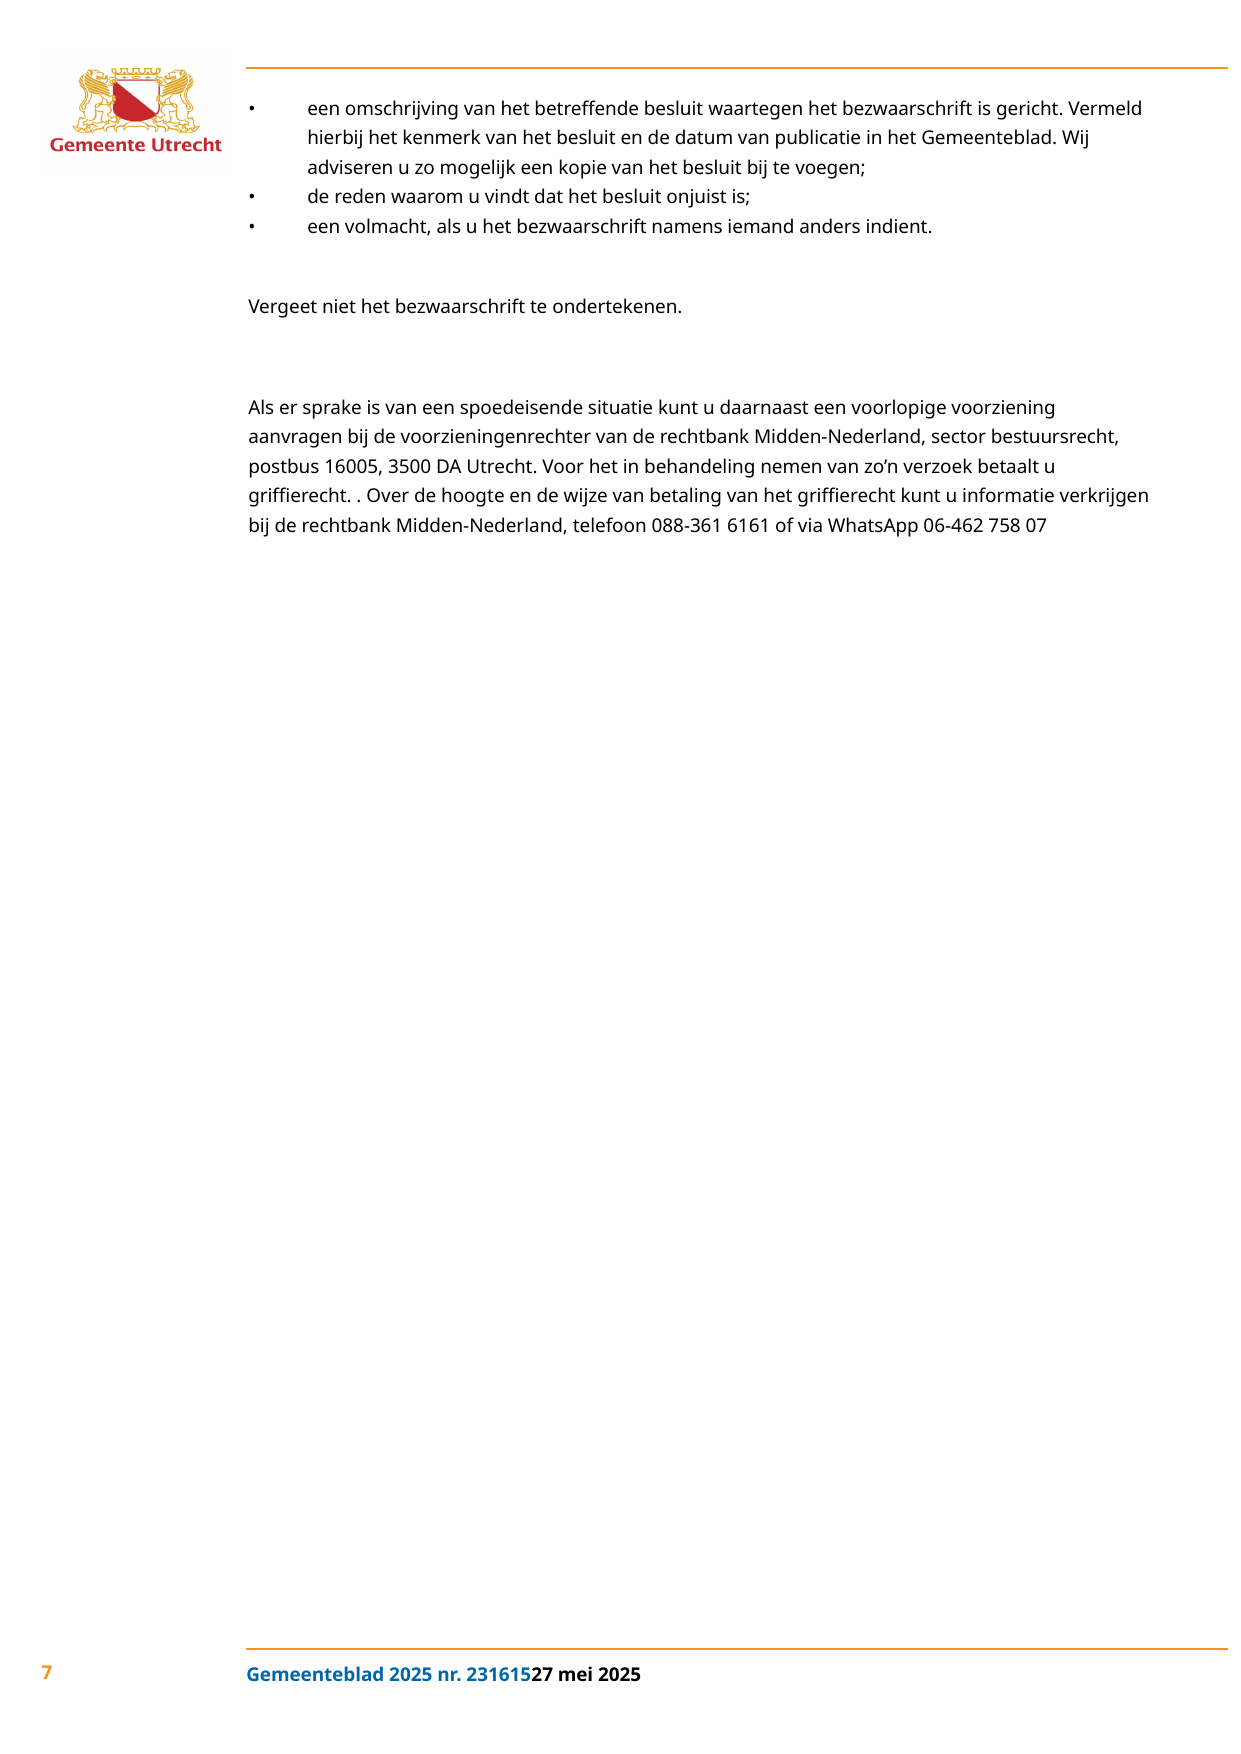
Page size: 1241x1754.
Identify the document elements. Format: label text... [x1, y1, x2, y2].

text Als er sprake is van een spoedeisende situatie kunt u daarnaast een voorlopige voorziening aanvragen bij de voorzieningenrechter van de rechtbank Midden-Nederland, sector bestuursrecht, postbus 16005, 3500 DA Utrecht. Voor het in behandeling nemen van zo’n verzoek betaalt u griffierecht. . Over de hoogte en de wijze van betaling van het griffierecht kunt u informatie verkrijgen bij de rechtbank Midden-Nederland, telefoon 088-361 6161 of via WhatsApp 06-462 758 07 [248, 394, 1152, 538]
picture [41, 47, 231, 172]
list de reden waarom u vindt dat het besluit onjuist is; [248, 183, 1152, 209]
list een omschrijving van het betreffende besluit waartegen het bezwaarschrift is gericht. Vermeld hierbij het kenmerk van het besluit en de datum van publicatie in het Gemeenteblad. Wij adviseren u zo mogelijk een kopie van het besluit bij te voegen; [248, 95, 1152, 180]
text Vergeet niet het bezwaarschrift te ondertekenen. [248, 293, 1152, 319]
list een volmacht, als u het bezwaarschrift namens iemand anders indient. [248, 213, 1152, 239]
